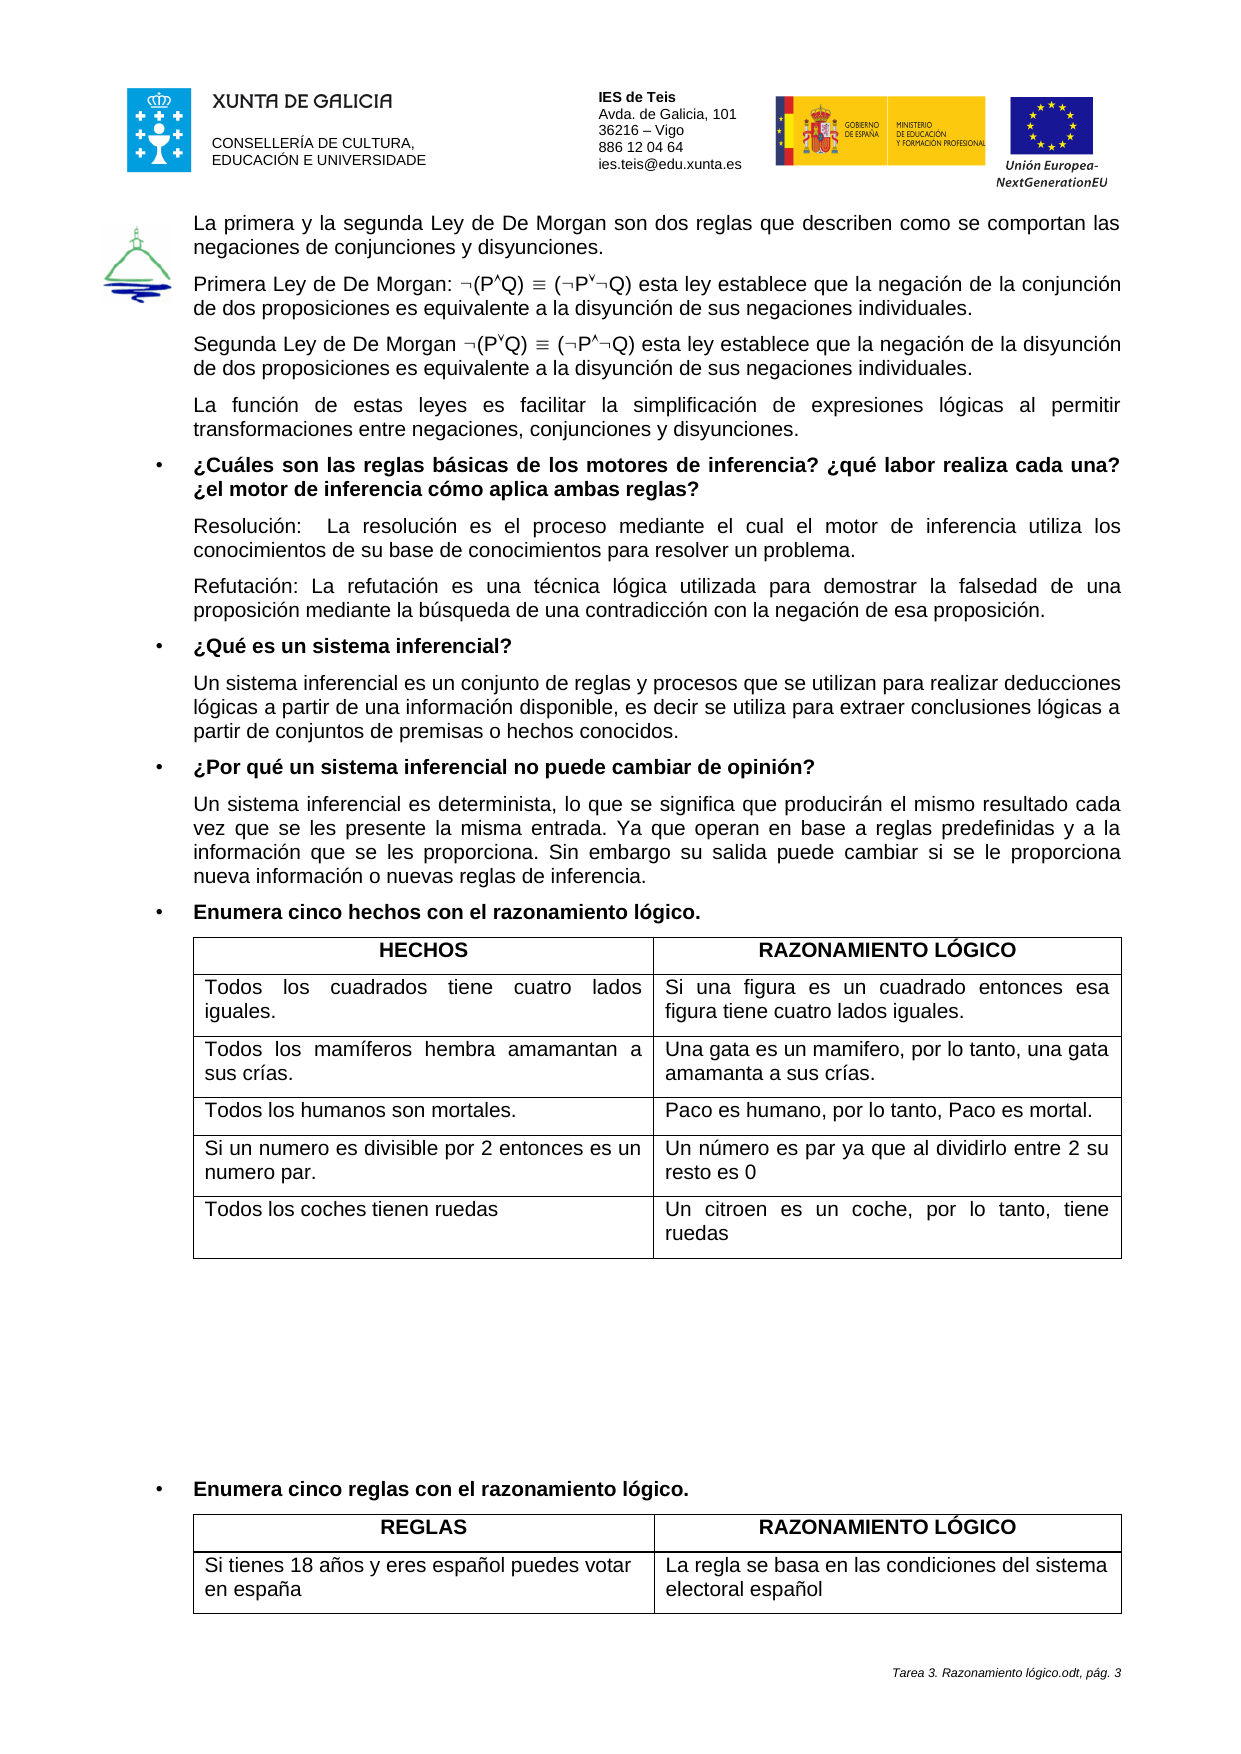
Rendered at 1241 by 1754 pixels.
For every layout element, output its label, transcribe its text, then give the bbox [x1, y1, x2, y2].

text Refutación: La refutación es una técnica lógica utilizada para demostrar la falsedad de una proposición mediante la búsqueda de una contradicción con la negación de esa proposición. [193, 574, 1122, 622]
table_cell Si un numero es divisible por 2 entonces es un numero par. [194, 1136, 653, 1196]
list ¿Por qué un sistema inferencial no puede cambiar de opinión? [156, 755, 1122, 779]
list ¿Cuáles son las reglas básicas de los motores de inferencia? ¿qué labor realiza cada una? ¿el motor de inferencia cómo aplica ambas reglas? [156, 453, 1122, 501]
table_header HECHOS [194, 938, 653, 974]
table_cell Si tienes 18 años y eres español puedes votar en españa [194, 1553, 654, 1613]
text Un sistema inferencial es determinista, lo que se significa que producirán el mismo resultado cada vez que se les presente la misma entrada. Ya que operan en base a reglas predefinidas y a la información que se les proporciona. Sin embargo su salida puede cambiar si se le proporciona nueva información o nuevas reglas de inferencia. [193, 792, 1122, 888]
table_header RAZONAMIENTO LÓGICO [654, 938, 1121, 974]
text Primera Ley de De Morgan: (PQ)  (PQ) esta ley establece que la negación de la conjunción de dos proposiciones es equivalente a la disyunción de sus negaciones individuales. [193, 271, 1122, 319]
table_cell Todos los cuadrados tiene cuatro lados iguales. [194, 975, 653, 1036]
table_cell Todos los humanos son mortales. [194, 1098, 653, 1134]
text Un sistema inferencial es un conjunto de reglas y procesos que se utilizan para realizar deducciones lógicas a partir de una información disponible, es decir se utiliza para extraer conclusiones lógicas a partir de conjuntos de premisas o hechos conocidos. [193, 671, 1122, 743]
text Resolución: La resolución es el proceso mediante el cual el motor de inferencia utiliza los conocimientos de su base de conocimientos para resolver un problema. [193, 513, 1122, 561]
text Segunda Ley de De Morgan (PQ)  (PQ) esta ley establece que la negación de la disyunción de dos proposiciones es equivalente a la disyunción de sus negaciones individuales. [193, 332, 1122, 380]
list Enumera cinco hechos con el razonamiento lógico. [156, 900, 1122, 924]
list ¿Qué es un sistema inferencial? [156, 634, 1122, 658]
table_header REGLAS [194, 1515, 654, 1551]
table_cell Paco es humano, por lo tanto, Paco es mortal. [654, 1098, 1121, 1134]
table_cell Todos los coches tienen ruedas [194, 1197, 653, 1257]
text La función de estas leyes es facilitar la simplificación de expresiones lógicas al permitir transformaciones entre negaciones, conjunciones y disyunciones. [193, 392, 1122, 440]
table_cell Si una figura es un cuadrado entonces esa figura tiene cuatro lados iguales. [654, 975, 1121, 1036]
table_cell Un número es par ya que al dividirlo entre 2 su resto es 0 [654, 1136, 1121, 1196]
table_cell Un citroen es un coche, por lo tanto, tiene ruedas [654, 1197, 1121, 1257]
list Enumera cinco reglas con el razonamiento lógico. [156, 1477, 1122, 1501]
table_header RAZONAMIENTO LÓGICO [655, 1515, 1121, 1551]
table_cell Todos los mamíferos hembra amamantan a sus crías. [194, 1037, 653, 1097]
table_cell La regla se basa en las condiciones del sistema electoral español [655, 1553, 1121, 1613]
table_cell Una gata es un mamifero, por lo tanto, una gata amamanta a sus crías. [654, 1037, 1121, 1097]
text La primera y la segunda Ley de De Morgan son dos reglas que describen como se comportan las negaciones de conjunciones y disyunciones. [193, 211, 1122, 259]
